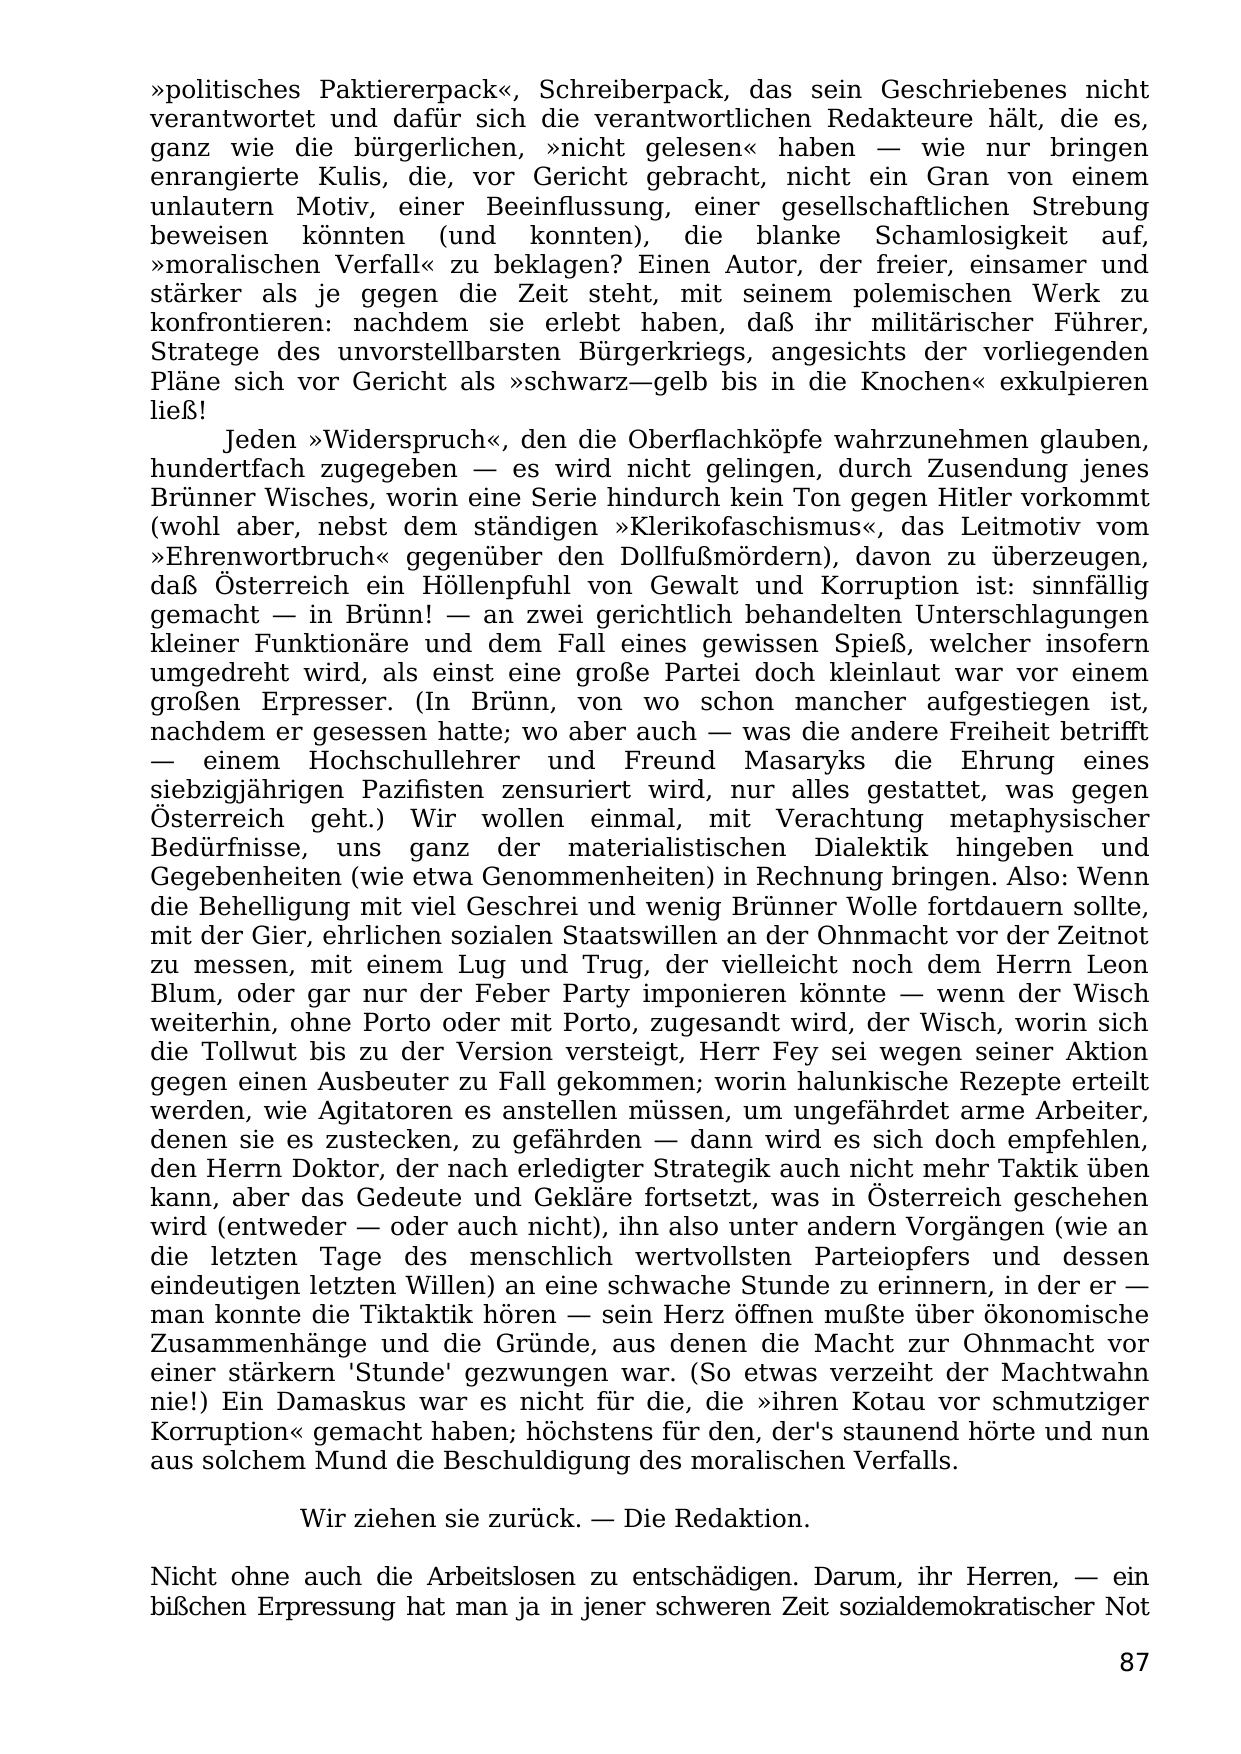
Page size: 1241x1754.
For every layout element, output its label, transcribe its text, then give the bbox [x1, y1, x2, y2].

text Nicht ohne auch die Arbeitslosen zu entschädigen. Darum, ihr Herren, — ein bißchen Erpressung hat man ja in jener schweren Zeit sozialdemokratischer Not [150, 1562, 1151, 1621]
text Jeden »Widerspruch«, den die Oberflachköpfe wahrzunehmen glauben, hundertfach zugegeben — es wird nicht gelingen, durch Zusendung jenes Brünner Wisches, worin eine Serie hindurch kein Ton gegen Hitler vorkommt (wohl aber, nebst dem ständigen »Klerikofaschismus«, das Leitmotiv vom »Ehrenwortbruch« gegenüber den Dollfußmördern), davon zu überzeugen, daß Österreich ein Höllenpfuhl von Gewalt und Korruption ist: sinnfällig gemacht — in Brünn! — an zwei gerichtlich behandelten Unterschlagungen kleiner Funktionäre und dem Fall eines gewissen Spieß, welcher insofern umgedreht wird, als einst eine große Partei doch kleinlaut war vor einem großen Erpresser. (In Brünn, von wo schon mancher aufgestiegen ist, nachdem er gesessen hatte; wo aber auch — was die andere Freiheit betrifft — einem Hochschullehrer und Freund Masaryks die Ehrung eines siebzigjährigen Pazifisten zensuriert wird, nur alles gestattet, was gegen Österreich geht.) Wir wollen einmal, mit Verachtung metaphysischer Bedürfnisse, uns ganz der materialistischen Dialektik hingeben und Gegebenheiten (wie etwa Genommenheiten) in Rechnung bringen. Also: Wenn die Behelligung mit viel Geschrei und wenig Brünner Wolle fortdauern sollte, mit der Gier, ehrlichen sozialen Staatswillen an der Ohnmacht vor der Zeitnot zu messen, mit einem Lug und Trug, der vielleicht noch dem Herrn Leon Blum, oder gar nur der Feber Party imponieren könnte — wenn der Wisch weiterhin, ohne Porto oder mit Porto, zugesandt wird, der Wisch, worin sich die Tollwut bis zu der Version versteigt, Herr Fey sei wegen seiner Aktion gegen einen Ausbeuter zu Fall gekommen; worin halunkische Rezepte erteilt werden, wie Agitatoren es anstellen müssen, um ungefährdet arme Arbeiter, denen sie es zustecken, zu gefährden — dann wird es sich doch empfehlen, den Herrn Doktor, der nach erledigter Strategik auch nicht mehr Taktik üben kann, aber das Gedeute und Gekläre fortsetzt, was in Österreich geschehen wird (entweder — oder auch nicht), ihn also unter andern Vorgängen (wie an die letzten Tage des menschlich wertvollsten Parteiopfers und dessen eindeutigen letzten Willen) an eine schwache Stunde zu erinnern, in der er — man konnte die Tiktaktik hören — sein Herz öffnen mußte über ökonomische Zusammenhänge und die Gründe, aus denen die Macht zur Ohnmacht vor einer stärkern 'Stunde' gezwungen war. (So etwas verzeiht der Machtwahn nie!) Ein Damaskus war es nicht für die, die »ihren Kotau vor schmutziger Korruption« gemacht haben; höchstens für den, der's staunend hörte und nun aus solchem Mund die Beschuldigung des moralischen Verfalls. [150, 425, 1151, 1475]
text »politisches Paktiererpack«, Schreiberpack, das sein Geschriebenes nicht verantwortet und dafür sich die verantwortlichen Redakteure hält, die es, ganz wie die bürgerlichen, »nicht gelesen« haben — wie nur bringen enrangierte Kulis, die, vor Gericht gebracht, nicht ein Gran von einem unlautern Motiv, einer Beeinflussung, einer gesellschaftlichen Strebung beweisen könnten (und konnten), die blanke Schamlosigkeit auf, »moralischen Verfall« zu beklagen? Einen Autor, der freier, einsamer und stärker als je gegen die Zeit steht, mit seinem polemischen Werk zu konfrontieren: nachdem sie erlebt haben, daß ihr militärischer Führer, Stratege des unvorstellbarsten Bürgerkriegs, angesichts der vorliegenden Pläne sich vor Gericht als »schwarz—gelb bis in die Knochen« exkulpieren ließ! [150, 75, 1151, 425]
text Wir ziehen sie zurück. — Die Redaktion. [300, 1504, 1151, 1533]
